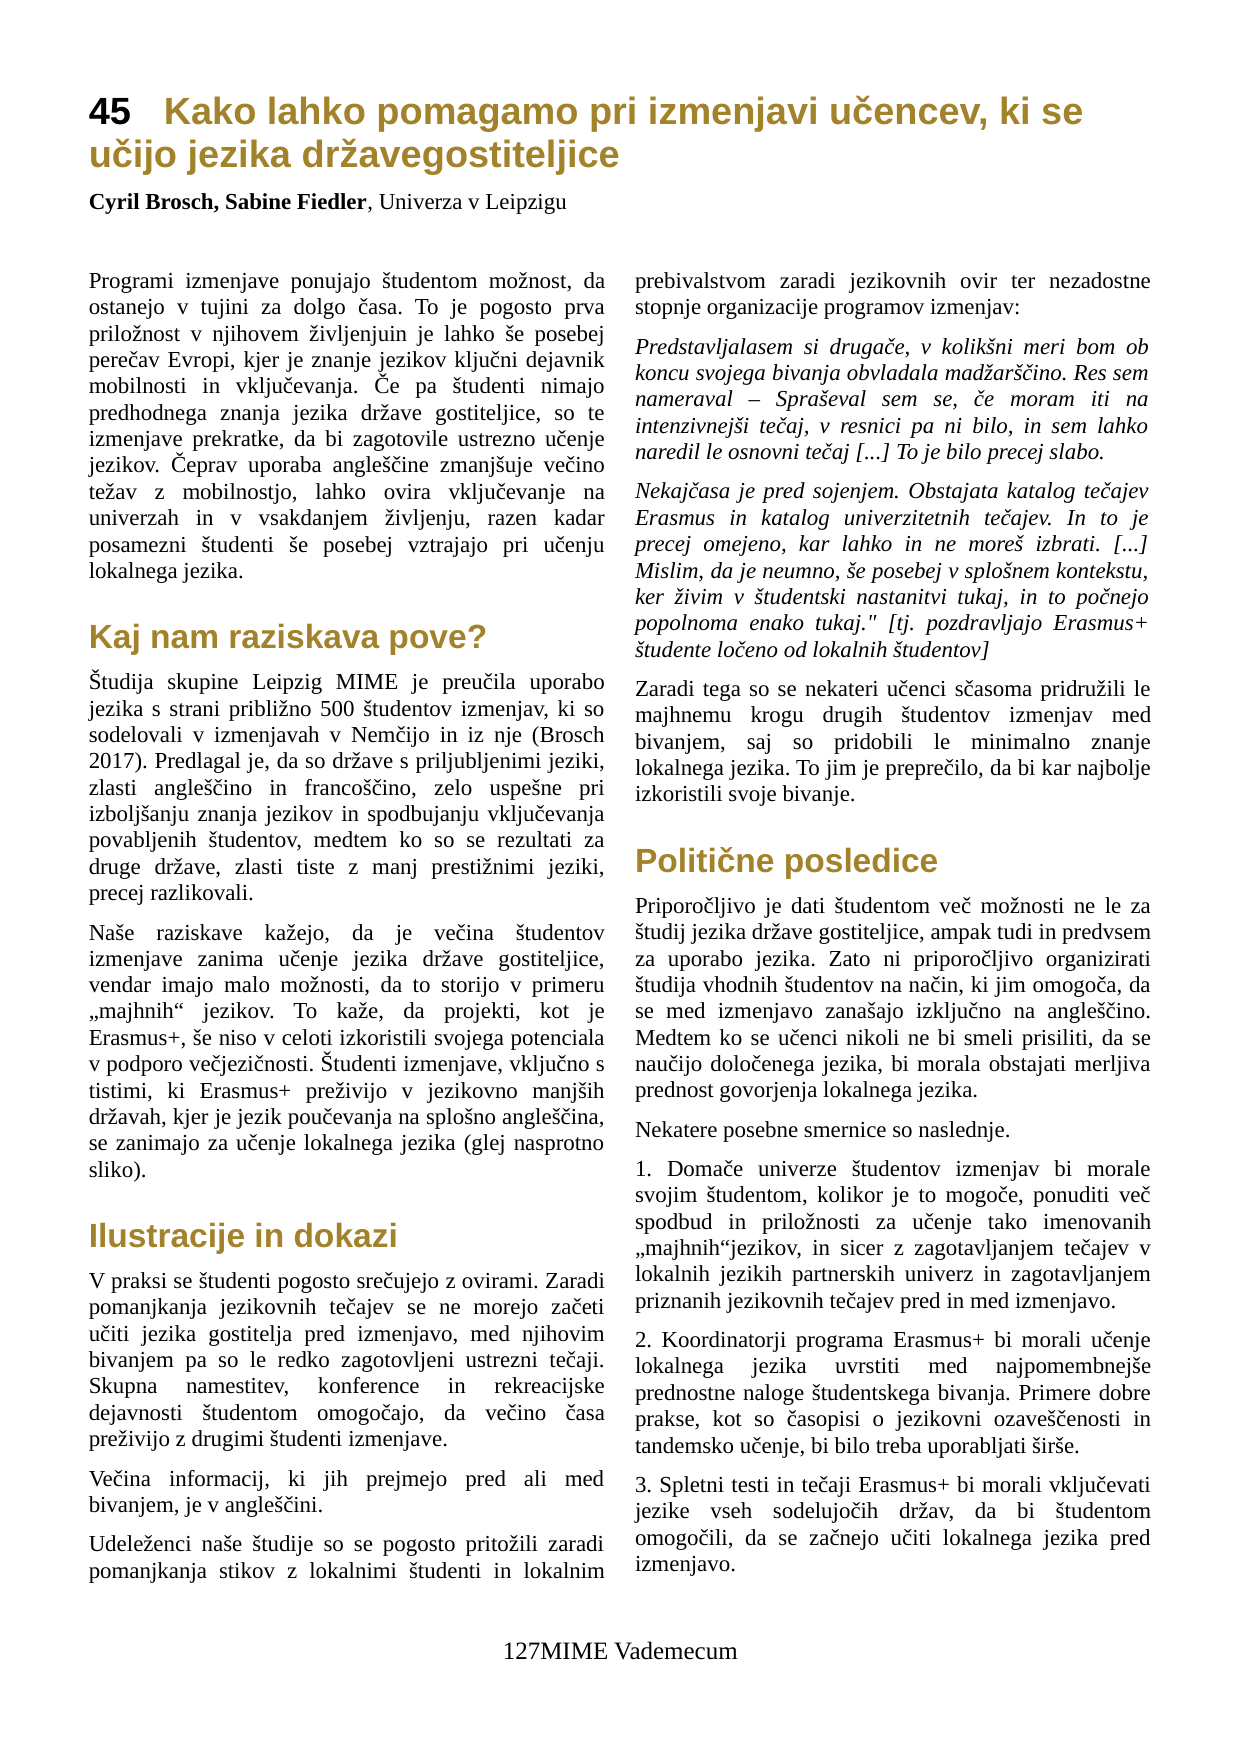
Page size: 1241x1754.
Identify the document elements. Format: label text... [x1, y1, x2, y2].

subtitle Ilustracije in dokazi [88, 1216, 605, 1254]
text Nekatere posebne smernice so naslednje. [635, 1116, 1152, 1142]
subtitle Politične posledice [635, 841, 1152, 879]
text Udeleženci naše študije so se pogosto pritožili zaradi pomanjkanja stikov z lokalnimi študenti in lokalnim [88, 1530, 605, 1583]
text Zaradi tega so se nekateri učenci sčasoma pridružili le majhnemu krogu drugih študentov izmenjav med bivanjem, saj so pridobili le minimalno znanje lokalnega jezika. To jim je preprečilo, da bi kar najbolje izkoristili svoje bivanje. [635, 675, 1152, 807]
text Predstavljalasem si drugače, v kolikšni meri bom ob koncu svojega bivanja obvladala madžarščino. Res sem nameraval – Spraševal sem se, če moram iti na intenzivnejši tečaj, v resnici pa ni bilo, in sem lahko naredil le osnovni tečaj [...] To je bilo precej slabo. [635, 333, 1152, 464]
text V praksi se študenti pogosto srečujejo z ovirami. Zaradi pomanjkanja jezikovnih tečajev se ne morejo začeti učiti jezika gostitelja pred izmenjavo, med njihovim bivanjem pa so le redko zagotovljeni ustrezni tečaji. Skupna namestitev, konference in rekreacijske dejavnosti študentom omogočajo, da večino časa preživijo z drugimi študenti izmenjave. [88, 1267, 605, 1452]
text Študija skupine Leipzig MIME je preučila uporabo jezika s strani približno 500 študentov izmenjav, ki so sodelovali v izmenjavah v Nemčijo in iz nje (Brosch 2017). Predlagal je, da so države s priljubljenimi jeziki, zlasti angleščino in francoščino, zelo uspešne pri izboljšanju znanja jezikov in spodbujanju vključevanja povabljenih študentov, medtem ko so se rezultati za druge države, zlasti tiste z manj prestižnimi jeziki, precej razlikovali. [88, 668, 605, 906]
text Priporočljivo je dati študentom več možnosti ne le za študij jezika države gostiteljice, ampak tudi in predvsem za uporabo jezika. Zato ni priporočljivo organizirati študija vhodnih študentov na način, ki jim omogoča, da se med izmenjavo zanašajo izključno na angleščino. Medtem ko se učenci nikoli ne bi smeli prisiliti, da se naučijo določenega jezika, bi morala obstajati merljiva prednost govorjenja lokalnega jezika. [635, 892, 1152, 1103]
text prebivalstvom zaradi jezikovnih ovir ter nezadostne stopnje organizacije programov izmenjav: [635, 267, 1152, 320]
subtitle Kaj nam raziskava pove? [88, 617, 605, 656]
text Cyril Brosch, Sabine Fiedler, Univerza v Leipzigu [88, 188, 1152, 215]
text Večina informacij, ki jih prejmejo pred ali med bivanjem, je v angleščini. [88, 1464, 605, 1517]
text 2. Koordinatorji programa Erasmus+ bi morali učenje lokalnega jezika uvrstiti med najpomembnejše prednostne naloge študentskega bivanja. Primere dobre prakse, kot so časopisi o jezikovni ozaveščenosti in tandemsko učenje, bi bilo treba uporabljati širše. [635, 1326, 1152, 1458]
subtitle Kako lahko pomagamo pri izmenjavi učencev, ki se učijo jezika državegostiteljice [88, 88, 1152, 176]
text 1. Domače univerze študentov izmenjav bi morale svojim študentom, kolikor je to mogoče, ponuditi več spodbud in priložnosti za učenje tako imenovanih „majhnih“jezikov, in sicer z zagotavljanjem tečajev v lokalnih jezikih partnerskih univerz in zagotavljanjem priznanih jezikovnih tečajev pred in med izmenjavo. [635, 1155, 1152, 1313]
text Nekajčasa je pred sojenjem. Obstajata katalog tečajev Erasmus in katalog univerzitetnih tečajev. In to je precej omejeno, kar lahko in ne moreš izbrati. [...] Mislim, da je neumno, še posebej v splošnem kontekstu, ker živim v študentski nastanitvi tukaj, in to počnejo popolnoma enako tukaj." [tj. pozdravljajo Erasmus+ študente ločeno od lokalnih študentov] [635, 478, 1152, 662]
text Programi izmenjave ponujajo študentom možnost, da ostanejo v tujini za dolgo časa. To je pogosto prva priložnost v njihovem življenjuin je lahko še posebej perečav Evropi, kjer je znanje jezikov ključni dejavnik mobilnosti in vključevanja. Če pa študenti nimajo predhodnega znanja jezika države gostiteljice, so te izmenjave prekratke, da bi zagotovile ustrezno učenje jezikov. Čeprav uporaba angleščine zmanjšuje večino težav z mobilnostjo, lahko ovira vključevanje na univerzah in v vsakdanjem življenju, razen kadar posamezni študenti še posebej vztrajajo pri učenju lokalnega jezika. [88, 267, 605, 583]
text 3. Spletni testi in tečaji Erasmus+ bi morali vključevati jezike vseh sodelujočih držav, da bi študentom omogočili, da se začnejo učiti lokalnega jezika pred izmenjavo. [635, 1471, 1152, 1576]
text Naše raziskave kažejo, da je večina študentov izmenjave zanima učenje jezika države gostiteljice, vendar imajo malo možnosti, da to storijo v primeru „majhnih“ jezikov. To kaže, da projekti, kot je Erasmus+, še niso v celoti izkoristili svojega potenciala v podporo večjezičnosti. Študenti izmenjave, vključno s tistimi, ki Erasmus+ preživijo v jezikovno manjših državah, kjer je jezik poučevanja na splošno angleščina, se zanimajo za učenje lokalnega jezika (glej nasprotno sliko). [88, 918, 605, 1182]
